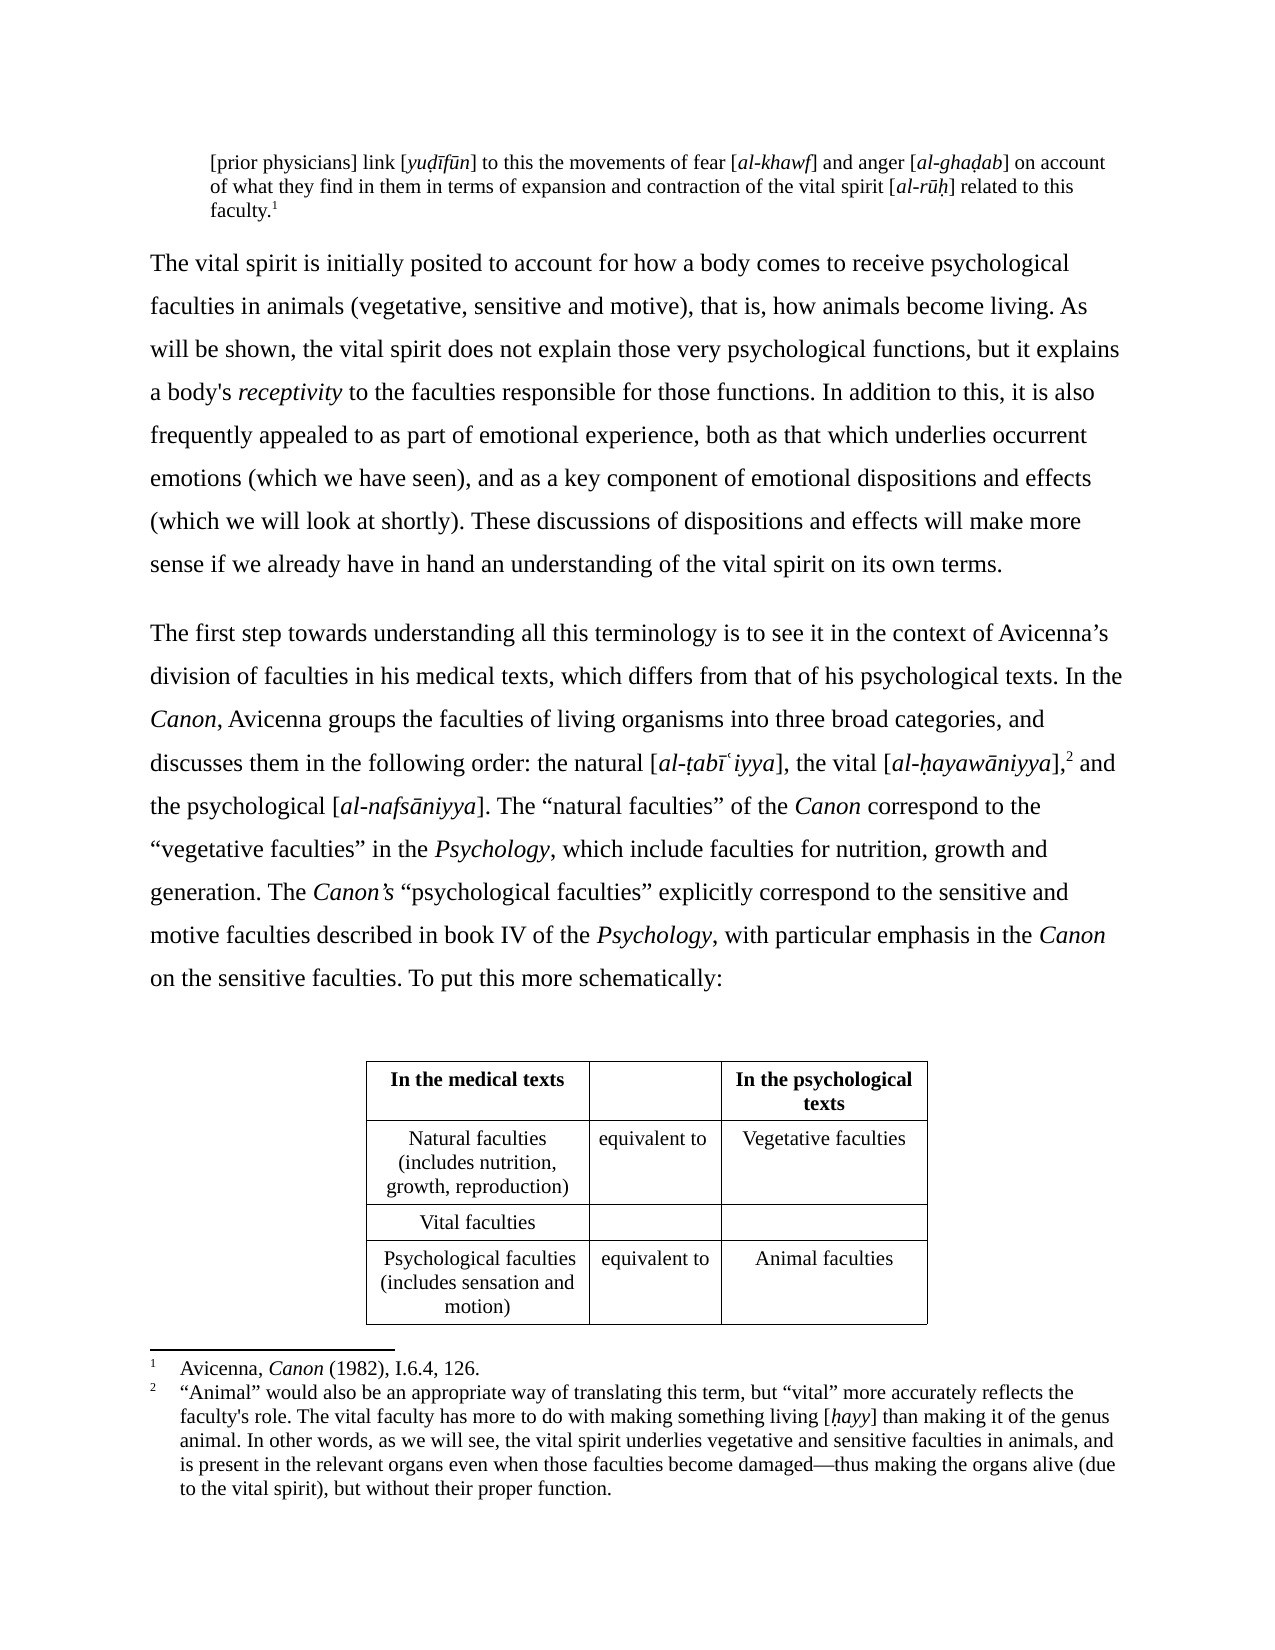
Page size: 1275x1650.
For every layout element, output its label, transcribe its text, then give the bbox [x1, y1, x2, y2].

table_cell Natural faculties (includes nutrition, growth, reproduction) [367, 1121, 589, 1204]
table_header [590, 1062, 721, 1120]
table_cell Vegetative faculties [722, 1121, 927, 1204]
text [prior physicians] link [yuḍīfūn] to this the movements of fear [al-khawf] and anger [al-ghaḍab] on account of what they find in them in terms of expansion and contraction of the vital spirit [al-rūḥ] related to this faculty. [210, 150, 1125, 222]
text Avicenna, Canon (1982), I.6.4, 126. [150, 1356, 1125, 1380]
table_cell Psychological faculties (includes sensation and motion) [367, 1241, 589, 1323]
text The vital spirit is initially posited to account for how a body comes to receive psychological faculties in animals (vegetative, sensitive and motive), that is, how animals become living. As will be shown, the vital spirit does not explain those very psychological functions, but it explains a body's receptivity to the faculties responsible for those functions. In addition to this, it is also frequently appealed to as part of emotional experience, both as that which underlies occurrent emotions (which we have seen), and as a key component of emotional dispositions and effects (which we will look at shortly). These discussions of dispositions and effects will make more sense if we already have in hand an understanding of the vital spirit on its own terms. [150, 248, 1125, 578]
table_cell equivalent to [590, 1241, 721, 1323]
table_header In the medical texts [367, 1062, 589, 1120]
text The first step towards understanding all this terminology is to see it in the context of Avicenna’s division of faculties in his medical texts, which differs from that of his psychological texts. In the Canon, Avicenna groups the faculties of living organisms into three broad categories, and discusses them in the following order: the natural [al-ṭabīʿiyya], the vital [al-ḥayawāniyya], and the psychological [al-nafsāniyya]. The “natural faculties” of the Canon correspond to the “vegetative faculties” in the Psychology, which include faculties for nutrition, growth and generation. The Canon’s “psychological faculties” explicitly correspond to the sensitive and motive faculties described in book IV of the Psychology, with particular emphasis in the Canon on the sensitive faculties. To put this more schematically: [150, 618, 1125, 992]
table_cell [722, 1205, 927, 1240]
table_cell equivalent to [590, 1121, 721, 1204]
table_cell [590, 1205, 721, 1240]
text “Animal” would also be an appropriate way of translating this term, but “vital” more accurately reflects the faculty's role. The vital faculty has more to do with making something living [ḥayy] than making it of the genus animal. In other words, as we will see, the vital spirit underlies vegetative and sensitive faculties in animals, and is present in the relevant organs even when those faculties become damaged—thus making the organs alive (due to the vital spirit), but without their proper function. [150, 1380, 1125, 1500]
table_cell Animal faculties [722, 1241, 927, 1323]
table_cell Vital faculties [367, 1205, 589, 1240]
table_header In the psychological texts [722, 1062, 927, 1120]
